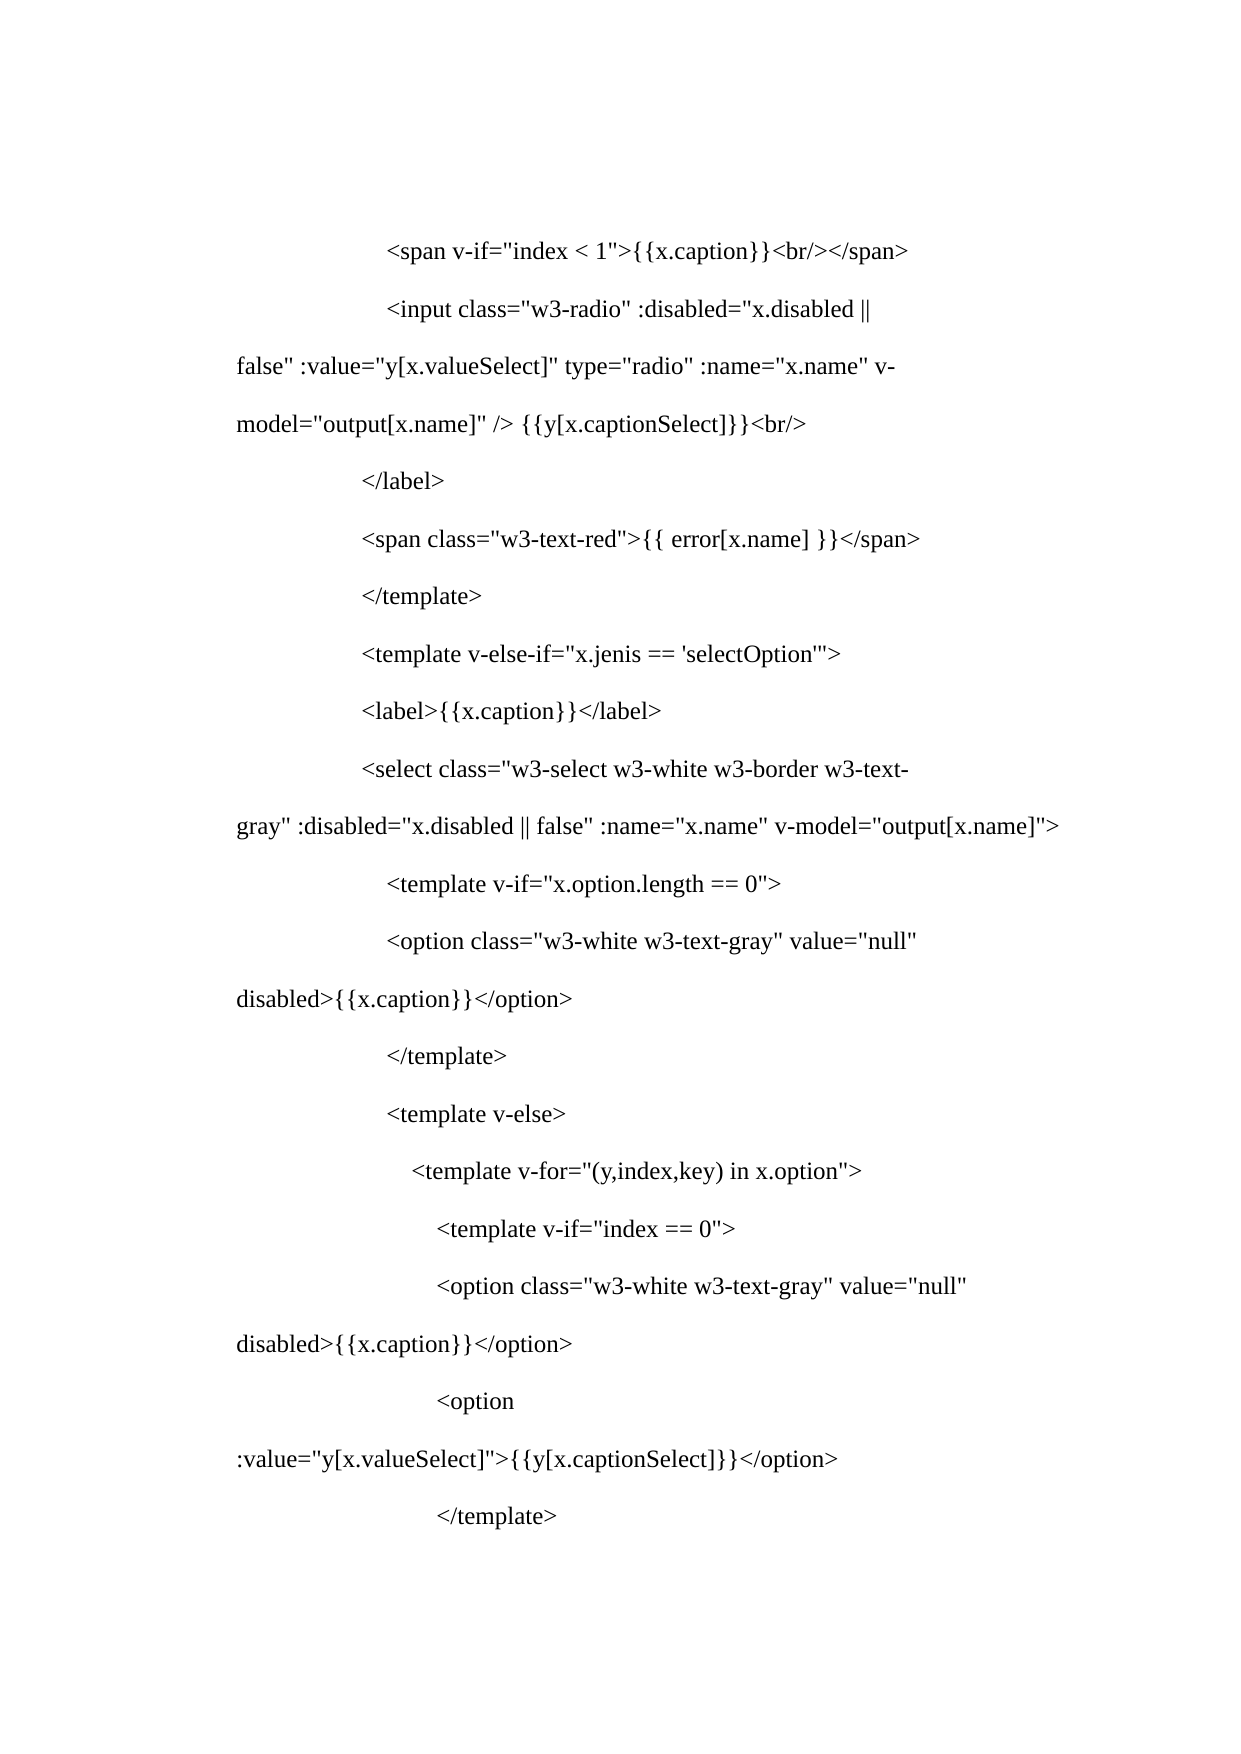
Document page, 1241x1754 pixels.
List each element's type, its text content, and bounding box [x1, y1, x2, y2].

text <option class="w3-white w3-text-gray" value="null" disabled>{{x.caption}}</option> [236, 1271, 1063, 1357]
text </template> [236, 1501, 1063, 1530]
text <option :value="y[x.valueSelect]">{{y[x.captionSelect]}}</option> [236, 1386, 1063, 1472]
text </label> [236, 466, 1063, 495]
text </template> [236, 581, 1063, 610]
text <option class="w3-white w3-text-gray" value="null" disabled>{{x.caption}}</option> [236, 926, 1063, 1012]
text </template> [236, 1041, 1063, 1070]
text <input class="w3-radio" :disabled="x.disabled || false" :value="y[x.valueSelect]" type="radio" :name="x.name" v-model="output[x.name]" /> {{y[x.captionSelect]}}<br/> [236, 294, 1063, 437]
text <span v-if="index < 1">{{x.caption}}<br/></span> [236, 236, 1063, 265]
text <template v-if="x.option.length == 0"> [236, 869, 1063, 897]
text <span class="w3-text-red">{{ error[x.name] }}</span> [236, 524, 1063, 552]
text <template v-if="index == 0"> [236, 1214, 1063, 1242]
text <select class="w3-select w3-white w3-border w3-text-gray" :disabled="x.disabled || false" :name="x.name" v-model="output[x.name]"> [236, 754, 1063, 840]
text <label>{{x.caption}}</label> [236, 696, 1063, 725]
text <template v-else-if="x.jenis == 'selectOption'"> [236, 639, 1063, 667]
text <template v-for="(y,index,key) in x.option"> [236, 1156, 1063, 1185]
text <template v-else> [236, 1099, 1063, 1127]
